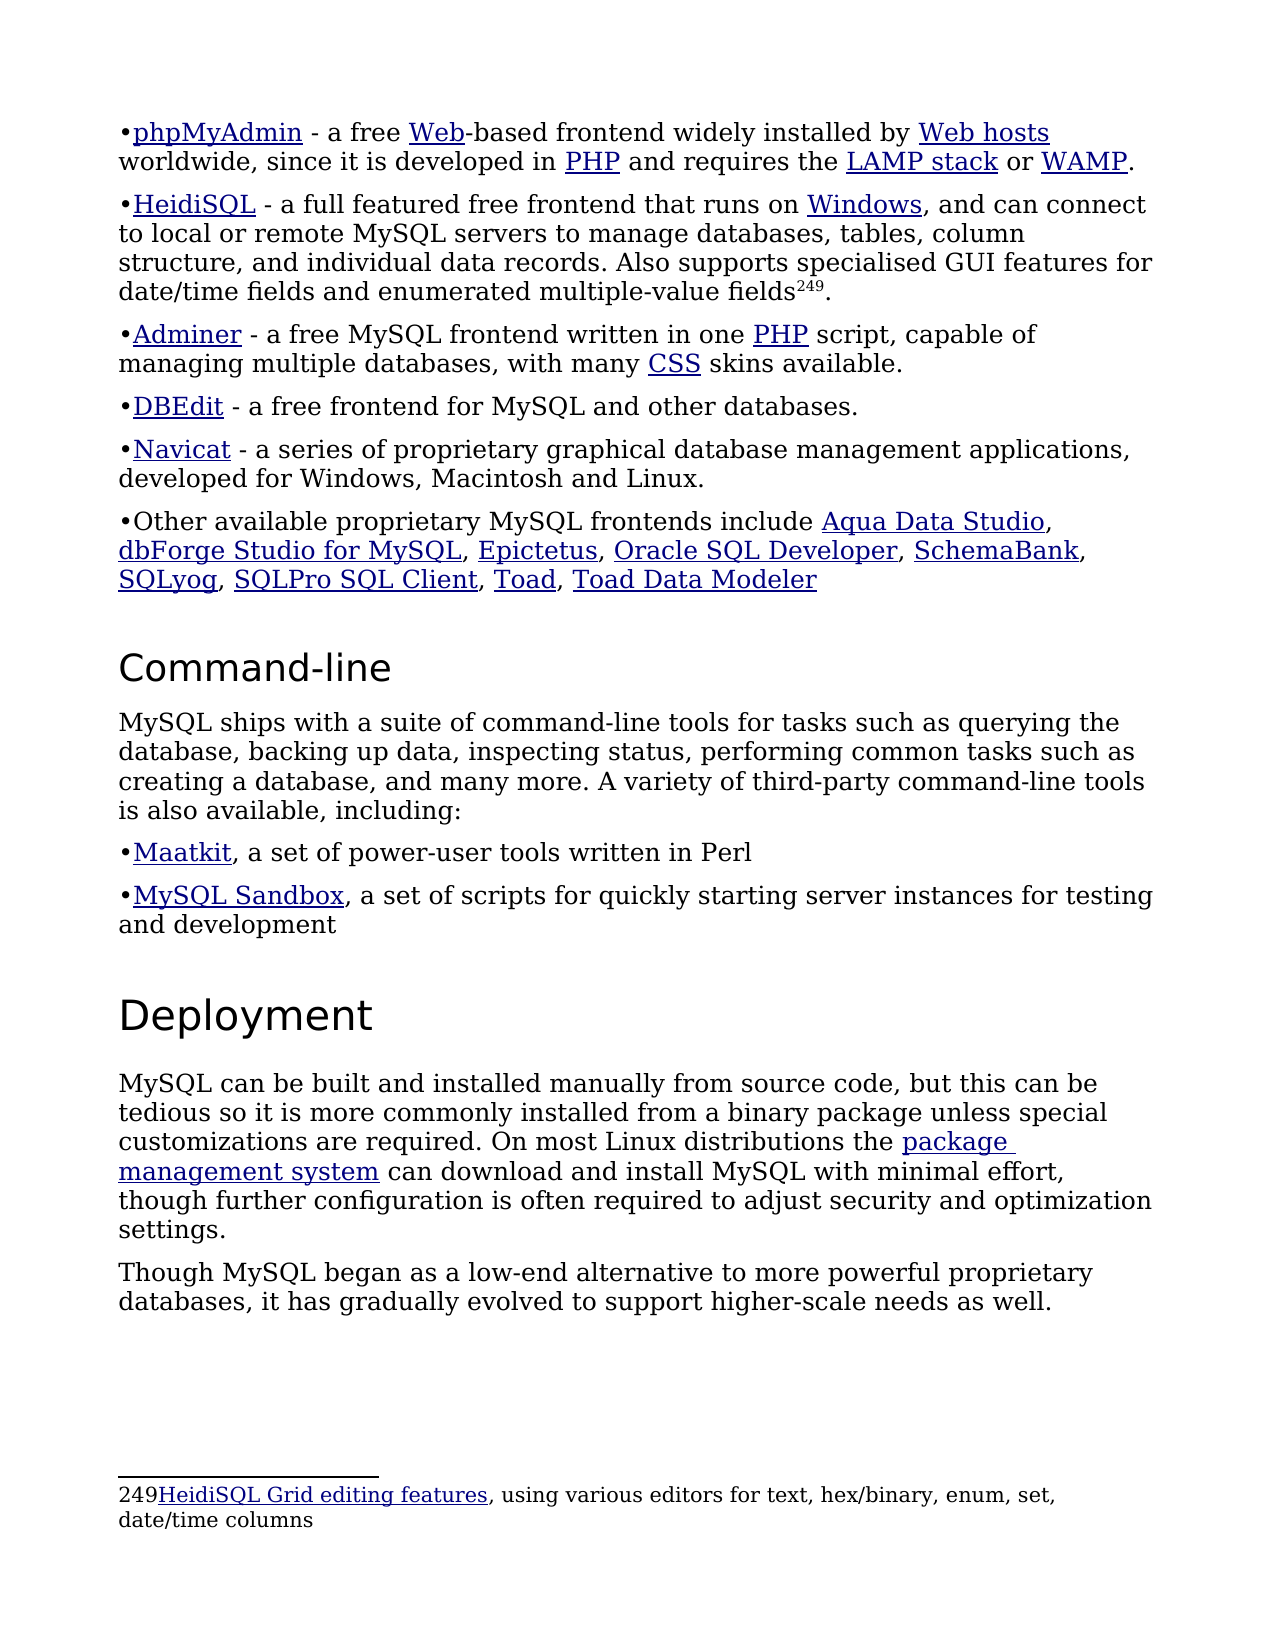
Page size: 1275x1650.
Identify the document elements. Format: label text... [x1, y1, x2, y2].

list phpMyAdmin - a free Web-based frontend widely installed by Web hosts worldwide, since it is developed in PHP and requires the LAMP stack or WAMP. [118, 118, 1157, 176]
list HeidiSQL Grid editing features, using various editors for text, hex/binary, enum, set, date/time columns [118, 1483, 1157, 1532]
text MySQL ships with a suite of command-line tools for tasks such as querying the database, backing up data, inspecting status, performing common tasks such as creating a database, and many more. A variety of third-party command-line tools is also available, including: [118, 708, 1157, 825]
list HeidiSQL - a full featured free frontend that runs on Windows, and can connect to local or remote MySQL servers to manage databases, tables, column structure, and individual data records. Also supports specialised GUI features for date/time fields and enumerated multiple-value fields. [118, 190, 1157, 307]
list DBEdit - a free frontend for MySQL and other databases. [118, 392, 1157, 421]
list Adminer - a free MySQL frontend written in one PHP script, capable of managing multiple databases, with many CSS skins available. [118, 320, 1157, 378]
text Though MySQL began as a low-end alternative to more powerful proprietary databases, it has gradually evolved to support higher-scale needs as well. [118, 1258, 1157, 1316]
subtitle Command-line [118, 647, 1157, 690]
text MySQL can be built and installed manually from source code, but this can be tedious so it is more commonly installed from a binary package unless special customizations are required. On most Linux distributions the package management system can download and install MySQL with minimal effort, though further configuration is often required to adjust security and optimization settings. [118, 1069, 1157, 1244]
list Other available proprietary MySQL frontends include Aqua Data Studio, dbForge Studio for MySQL, Epictetus, Oracle SQL Developer, SchemaBank, SQLyog, SQLPro SQL Client, Toad, Toad Data Modeler [118, 507, 1157, 594]
subtitle Deployment [118, 992, 1157, 1041]
list MySQL Sandbox, a set of scripts for quickly starting server instances for testing and development [118, 881, 1157, 939]
list Navicat - a series of proprietary graphical database management applications, developed for Windows, Macintosh and Linux. [118, 435, 1157, 493]
list Maatkit, a set of power-user tools written in Perl [118, 838, 1157, 868]
